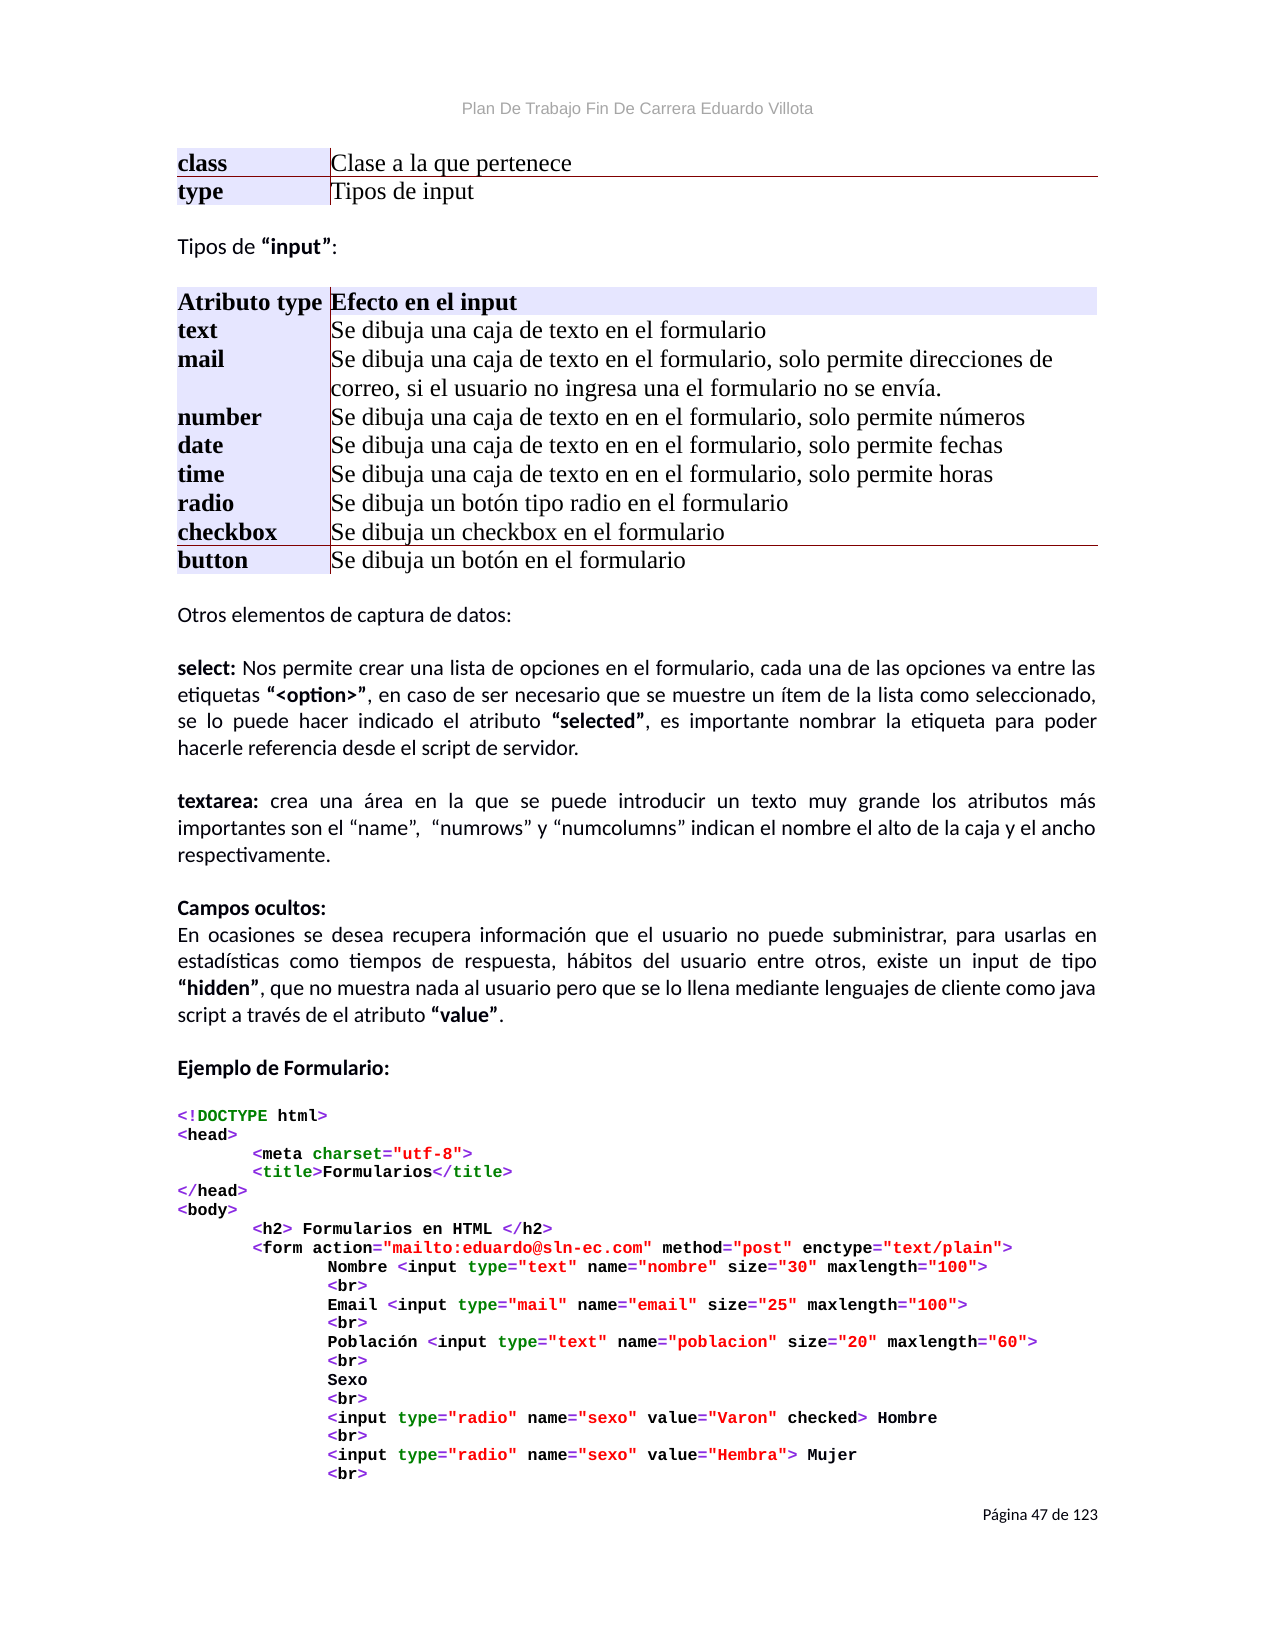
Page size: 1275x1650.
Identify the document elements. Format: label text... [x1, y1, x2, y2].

text <input type="radio" name="sexo" value="Varon" checked> Hombre [177, 1409, 1098, 1428]
text <meta charset="utf-8"> [177, 1145, 1098, 1164]
table_cell checkbox [177, 517, 330, 545]
text Nombre <input type="text" name="nombre" size="30" maxlength="100"> [177, 1258, 1098, 1277]
table_cell radio [177, 488, 330, 517]
table_cell Se dibuja una caja de texto en en el formulario, solo permite fechas [331, 430, 1097, 459]
table_cell mail [177, 344, 330, 402]
table_cell Clase a la que pertenece [331, 148, 1097, 176]
text Campos ocultos: [177, 894, 1098, 921]
text <br> [177, 1315, 1098, 1334]
text <title>Formularios</title> [177, 1164, 1098, 1183]
text Tipos de “input”: [177, 232, 1098, 260]
text <form action="mailto:eduardo@sln-ec.com" method="post" enctype="text/plain"> [177, 1239, 1098, 1258]
table_cell number [177, 402, 330, 430]
text textarea: crea una área en la que se puede introducir un texto muy grande los atributos más importantes son el “name”, “numrows” y “numcolumns” indican el nombre el alto de la caja y el ancho respectivamente. [177, 787, 1098, 867]
table_cell time [177, 459, 330, 488]
table_cell class [177, 148, 330, 176]
text Población <input type="text" name="poblacion" size="20" maxlength="60"> [177, 1334, 1098, 1353]
text </head> [177, 1183, 1098, 1202]
table_header Efecto en el input [331, 287, 1097, 315]
table_header Atributo type [177, 287, 330, 315]
text <br> [177, 1466, 1098, 1484]
table_cell Se dibuja un botón en el formulario [331, 546, 1097, 574]
text Ejemplo de Formulario: [177, 1054, 1098, 1081]
text En ocasiones se desea recupera información que el usuario no puede subministrar, para usarlas en estadísticas como tiempos de respuesta, hábitos del usuario entre otros, existe un input de tipo “hidden”, que no muestra nada al usuario pero que se lo llena mediante lenguajes de cliente como java script a través de el atributo “value”. [177, 921, 1098, 1027]
table_cell Se dibuja una caja de texto en en el formulario, solo permite horas [331, 459, 1097, 488]
text <!DOCTYPE html> [177, 1107, 1098, 1126]
table_cell Se dibuja un botón tipo radio en el formulario [331, 488, 1097, 517]
table_cell Se dibuja un checkbox en el formulario [331, 517, 1097, 545]
table_cell type [177, 177, 330, 205]
text Sexo [177, 1371, 1098, 1390]
text Email <input type="mail" name="email" size="25" maxlength="100"> [177, 1296, 1098, 1315]
text <br> [177, 1428, 1098, 1447]
table_cell date [177, 430, 330, 459]
table_cell Se dibuja una caja de texto en el formulario [331, 315, 1097, 344]
table_cell Se dibuja una caja de texto en el formulario, solo permite direcciones de correo, si el usuario no ingresa una el formulario no se envía. [331, 344, 1097, 402]
text <input type="radio" name="sexo" value="Hembra"> Mujer [177, 1447, 1098, 1466]
table_cell button [177, 546, 330, 574]
text <br> [177, 1277, 1098, 1296]
text <h2> Formularios en HTML </h2> [177, 1221, 1098, 1239]
table_cell Se dibuja una caja de texto en en el formulario, solo permite números [331, 402, 1097, 430]
text <br> [177, 1353, 1098, 1371]
text Otros elementos de captura de datos: [177, 601, 1098, 627]
text <head> [177, 1126, 1098, 1145]
text select: Nos permite crear una lista de opciones en el formulario, cada una de las opciones va entre las etiquetas “<option>”, en caso de ser necesario que se muestre un ítem de la lista como seleccionado, se lo puede hacer indicado el atributo “selected”, es importante nombrar la etiqueta para poder hacerle referencia desde el script de servidor. [177, 654, 1098, 761]
table_cell text [177, 315, 330, 344]
text <br> [177, 1390, 1098, 1409]
text <body> [177, 1202, 1098, 1221]
table_cell Tipos de input [331, 177, 1097, 205]
